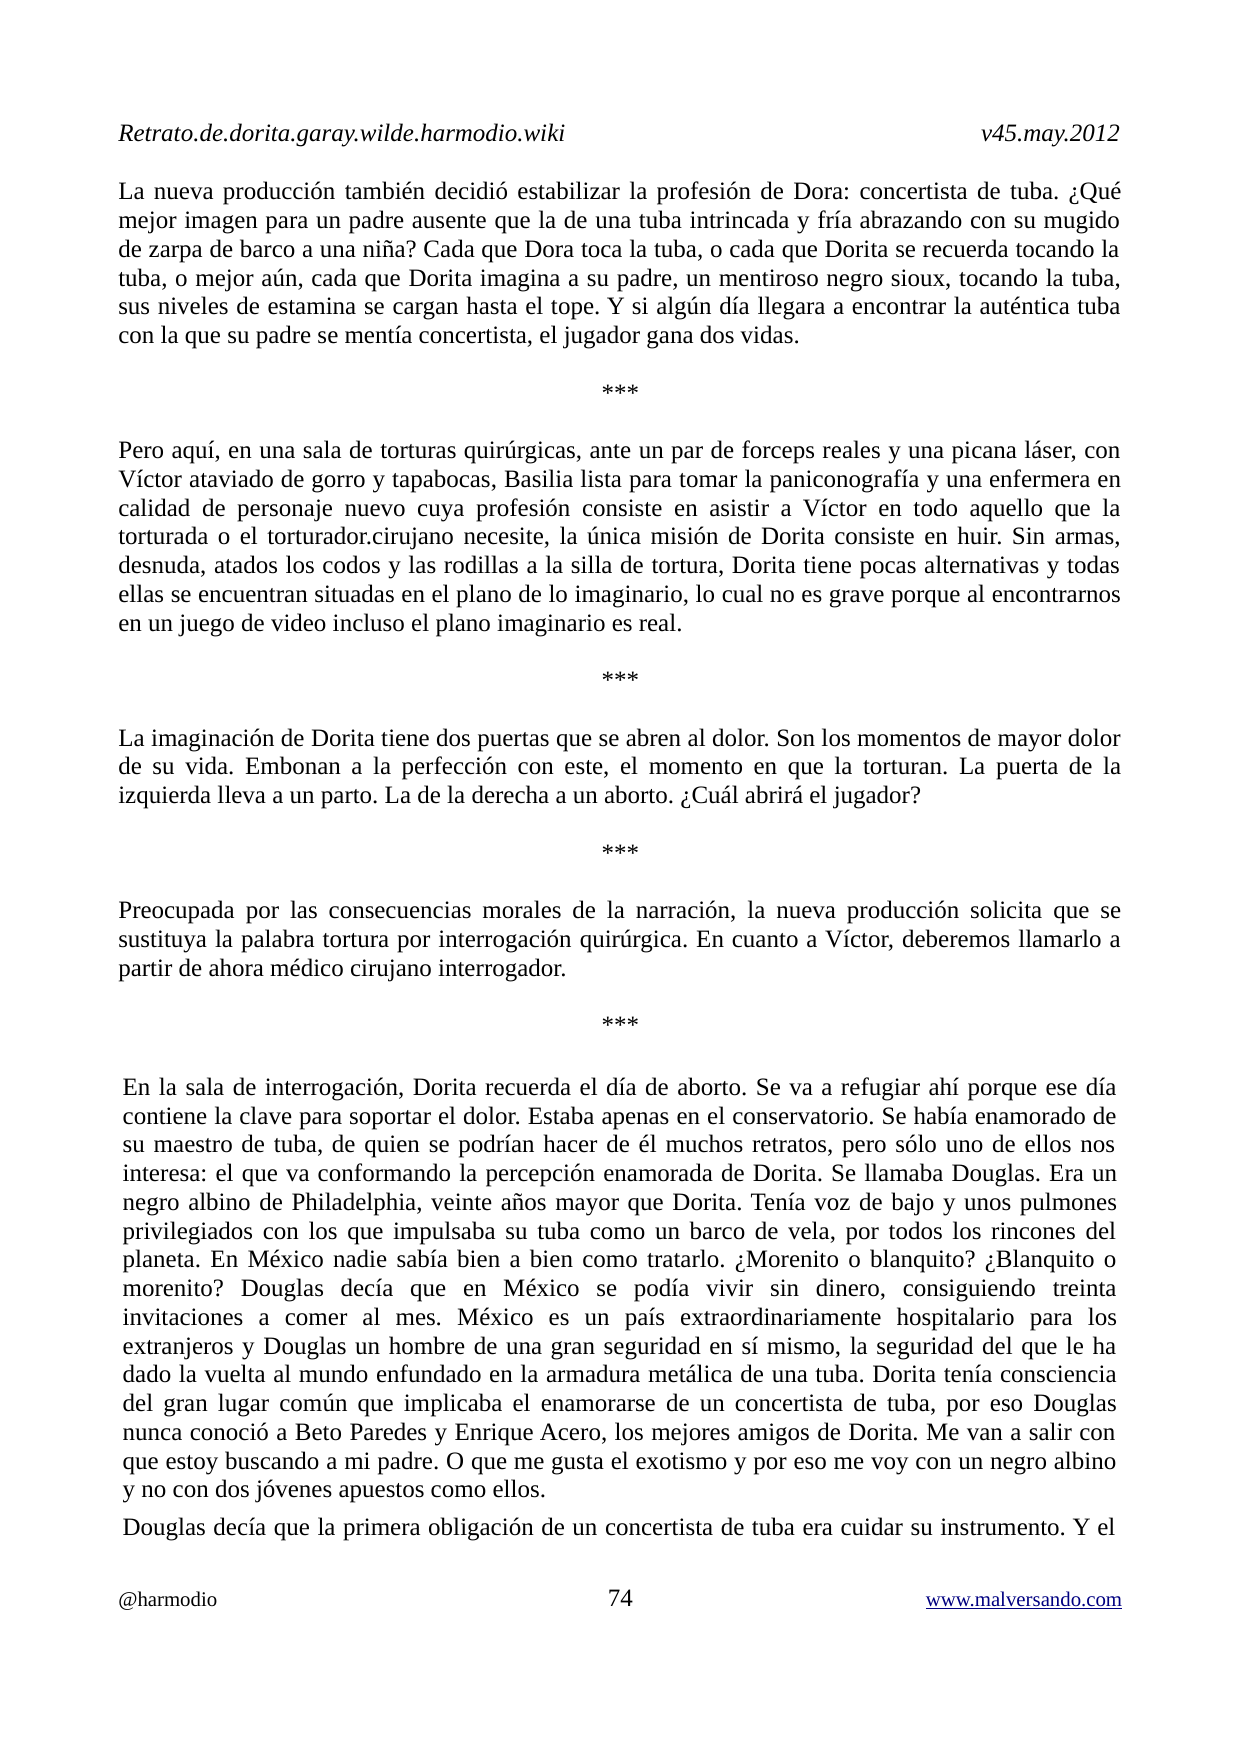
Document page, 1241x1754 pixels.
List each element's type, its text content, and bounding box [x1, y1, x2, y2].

text *** [118, 378, 1122, 406]
text Pero aquí, en una sala de torturas quirúrgicas, ante un par de forceps reales y una picana láser, con Víctor ataviado de gorro y tapabocas, Basilia lista para tomar la paniconografía y una enfermera en calidad de personaje nuevo cuya profesión consiste en asistir a Víctor en todo aquello que la torturada o el torturador.cirujano necesite, la única misión de Dorita consiste en huir. Sin armas, desnuda, atados los codos y las rodillas a la silla de tortura, Dorita tiene pocas alternativas y todas ellas se encuentran situadas en el plano de lo imaginario, lo cual no es grave porque al encontrarnos en un juego de video incluso el plano imaginario es real. [118, 435, 1122, 636]
text *** [118, 1010, 1122, 1039]
text La imaginación de Dorita tiene dos puertas que se abren al dolor. Son los momentos de mayor dolor de su vida. Embonan a la perfección con este, el momento en que la torturan. La puerta de la izquierda lleva a un parto. La de la derecha a un aborto. ¿Cuál abrirá el jugador? [118, 723, 1122, 809]
text *** [118, 665, 1122, 694]
text Preocupada por las consecuencias morales de la narración, la nueva producción solicita que se sustituya la palabra tortura por interrogación quirúrgica. En cuanto a Víctor, deberemos llamarlo a partir de ahora médico cirujano interrogador. [118, 895, 1122, 981]
text *** [118, 838, 1122, 866]
text La nueva producción también decidió estabilizar la profesión de Dora: concertista de tuba. ¿Qué mejor imagen para un padre ausente que la de una tuba intrincada y fría abrazando con su mugido de zarpa de barco a una niña? Cada que Dora toca la tuba, o cada que Dorita se recuerda tocando la tuba, o mejor aún, cada que Dorita imagina a su padre, un mentiroso negro sioux, tocando la tuba, sus niveles de estamina se cargan hasta el tope. Y si algún día llegara a encontrar la auténtica tuba con la que su padre se mentía concertista, el jugador gana dos vidas. [118, 176, 1122, 349]
text En la sala de interrogación, Dorita recuerda el día de aborto. Se va a refugiar ahí porque ese día contiene la clave para soportar el dolor. Estaba apenas en el conservatorio. Se había enamorado de su maestro de tuba, de quien se podrían hacer de él muchos retratos, pero sólo uno de ellos nos interesa: el que va conformando la percepción enamorada de Dorita. Se llamaba Douglas. Era un negro albino de Philadelphia, veinte años mayor que Dorita. Tenía voz de bajo y unos pulmones privilegiados con los que impulsaba su tuba como un barco de vela, por todos los rincones del planeta. En México nadie sabía bien a bien como tratarlo. ¿Morenito o blanquito? ¿Blanquito o morenito? Douglas decía que en México se podía vivir sin dinero, consiguiendo treinta invitaciones a comer al mes. México es un país extraordinariamente hospitalario para los extranjeros y Douglas un hombre de una gran seguridad en sí mismo, la seguridad del que le ha dado la vuelta al mundo enfundado en la armadura metálica de una tuba. Dorita tenía consciencia del gran lugar común que implicaba el enamorarse de un concertista de tuba, por eso Douglas nunca conoció a Beto Paredes y Enrique Acero, los mejores amigos de Dorita. Me van a salir con que estoy buscando a mi padre. O que me gusta el exotismo y por eso me voy con un negro albino y no con dos jóvenes apuestos como ellos. [118, 1068, 1122, 1508]
text Douglas decía que la primera obligación de un concertista de tuba era cuidar su instrumento. Y el [118, 1508, 1122, 1545]
